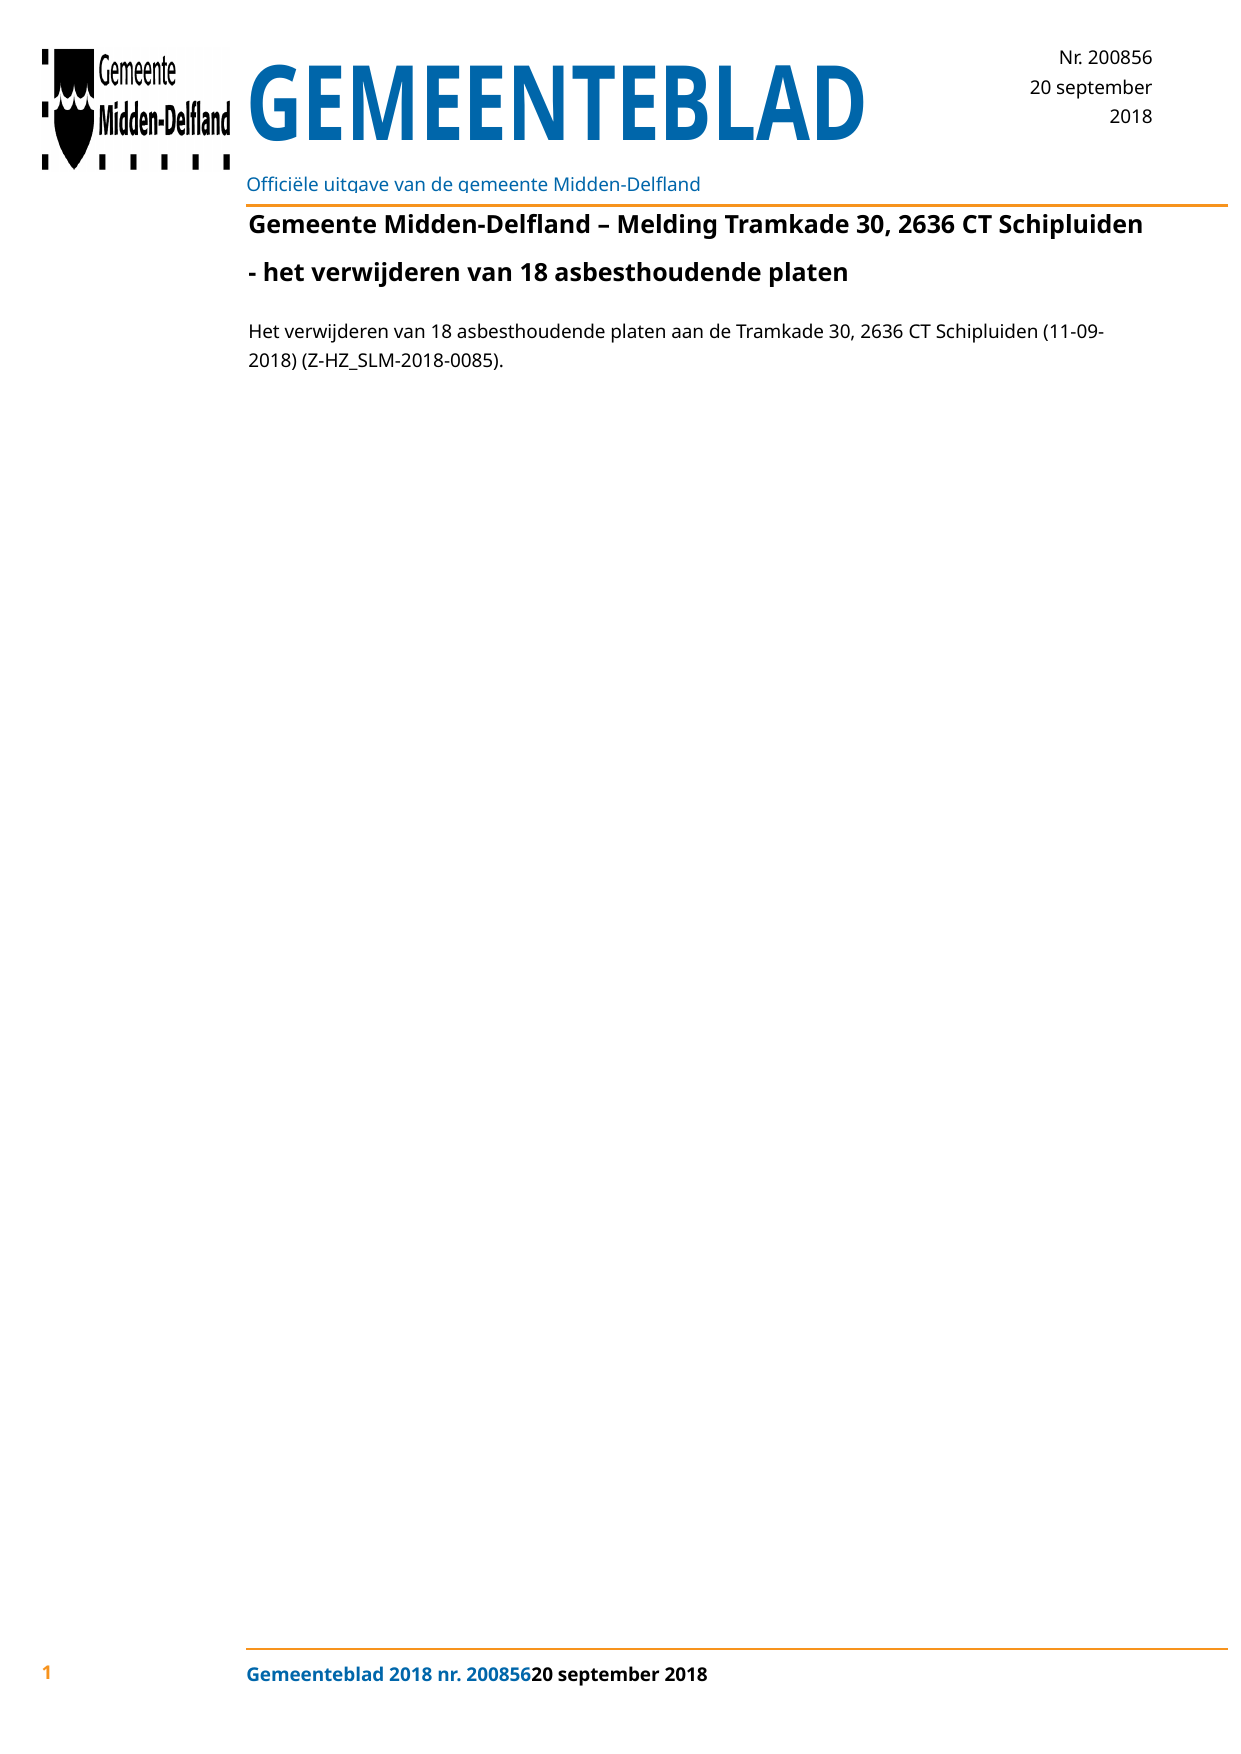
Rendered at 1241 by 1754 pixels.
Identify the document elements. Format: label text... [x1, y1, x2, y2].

text Gemeente Midden-Delfland – Melding Tramkade 30, 2636 CT Schipluiden - het verwijderen van 18 asbesthoudende platen [248, 207, 1152, 288]
text Het verwijderen van 18 asbesthoudende platen aan de Tramkade 30, 2636 CT Schipluiden (11-09-2018) (Z-HZ_SLM-2018-0085). [248, 318, 1152, 373]
picture [41, 47, 231, 172]
